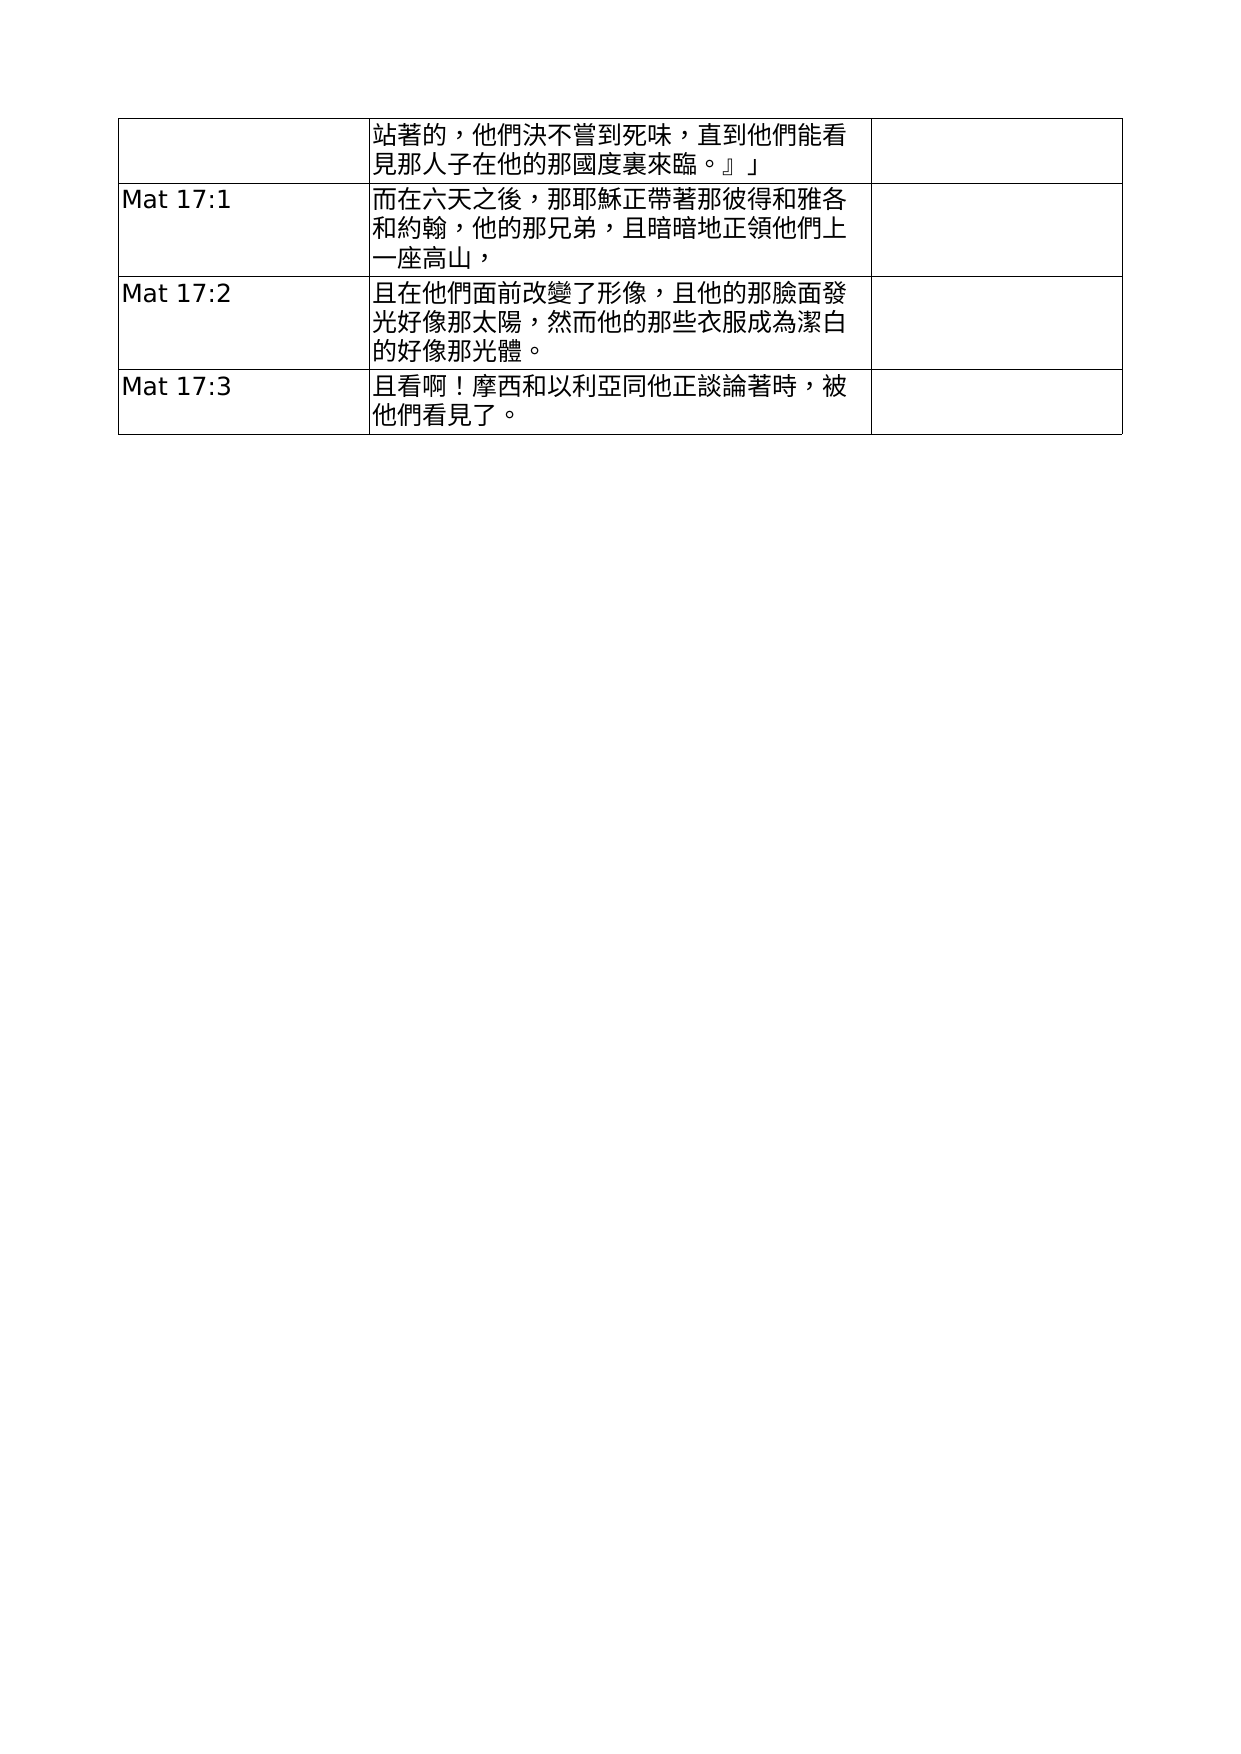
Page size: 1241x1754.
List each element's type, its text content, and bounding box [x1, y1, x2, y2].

table_cell [872, 184, 1122, 276]
table_cell 站著的，他們決不嘗到死味，直到他們能看見那人子在他的那國度裏來臨。』」 [370, 119, 871, 182]
table_cell Mat 17:1 [119, 184, 369, 276]
table_cell [872, 277, 1122, 369]
table_cell Mat 17:3 [119, 370, 369, 433]
table_cell [872, 370, 1122, 433]
table_cell 且看啊！摩西和以利亞同他正談論著時，被他們看見了。 [370, 370, 871, 433]
table_cell [119, 119, 369, 182]
table_cell Mat 17:2 [119, 277, 369, 369]
table_cell [872, 119, 1122, 182]
table_cell 而在六天之後，那耶穌正帶著那彼得和雅各和約翰，他的那兄弟，且暗暗地正領他們上一座高山， [370, 184, 871, 276]
table_cell 且在他們面前改變了形像，且他的那臉面發光好像那太陽，然而他的那些衣服成為潔白的好像那光體。 [370, 277, 871, 369]
